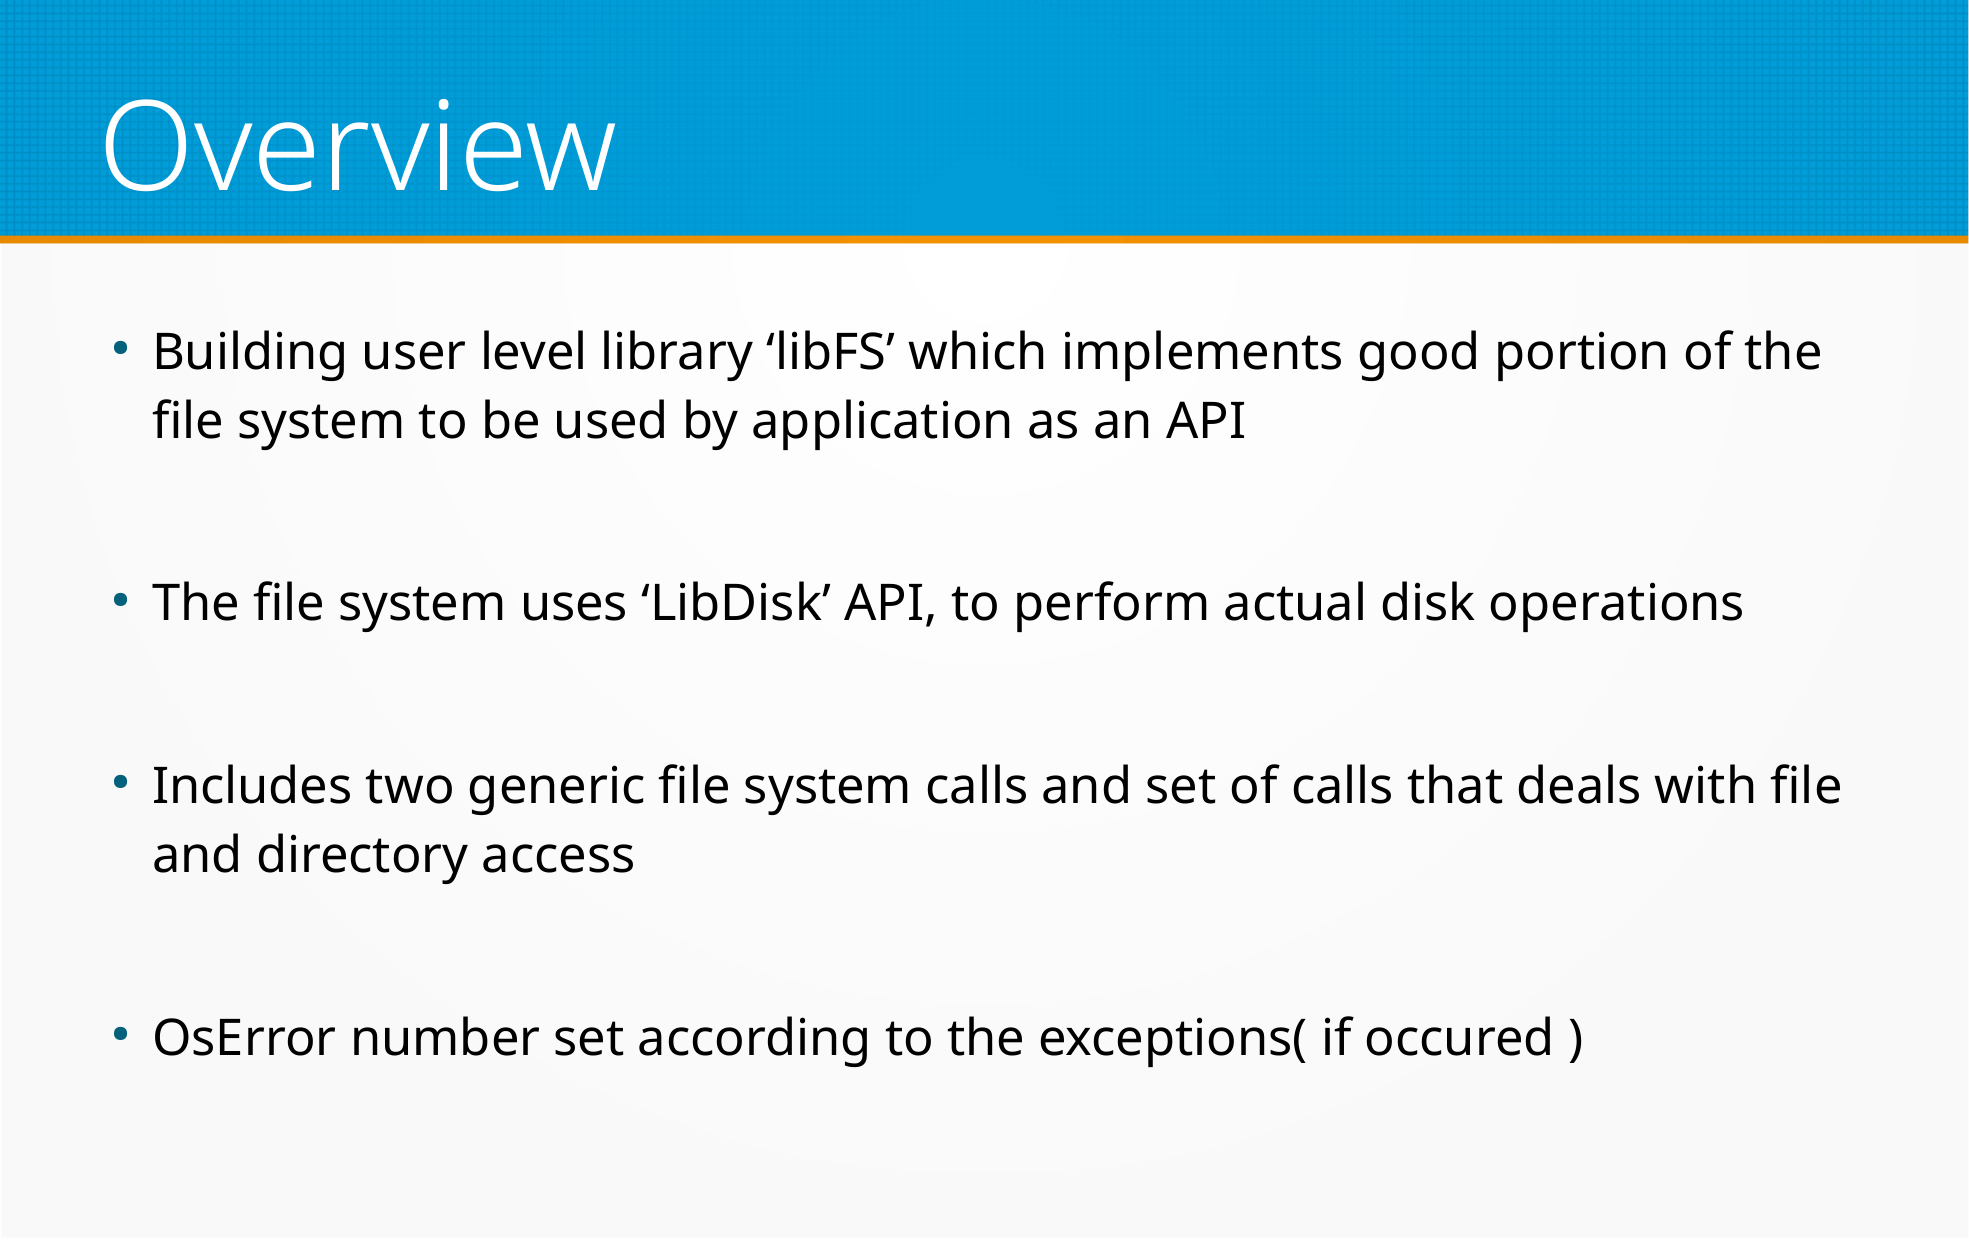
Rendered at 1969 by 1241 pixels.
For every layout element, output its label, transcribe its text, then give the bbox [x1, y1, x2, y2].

picture [0, 236, 1969, 1241]
list Building user level library ‘libFS’ which implements good portion of the file system to be used by application as an API The file system uses ‘LibDisk’ API, to perform actual disk operations Includes two generic file system calls and set of calls that deals with file and directory access OsError number set according to the exceptions( if occured ) [98, 315, 1861, 1081]
title Overview [98, 19, 1870, 227]
